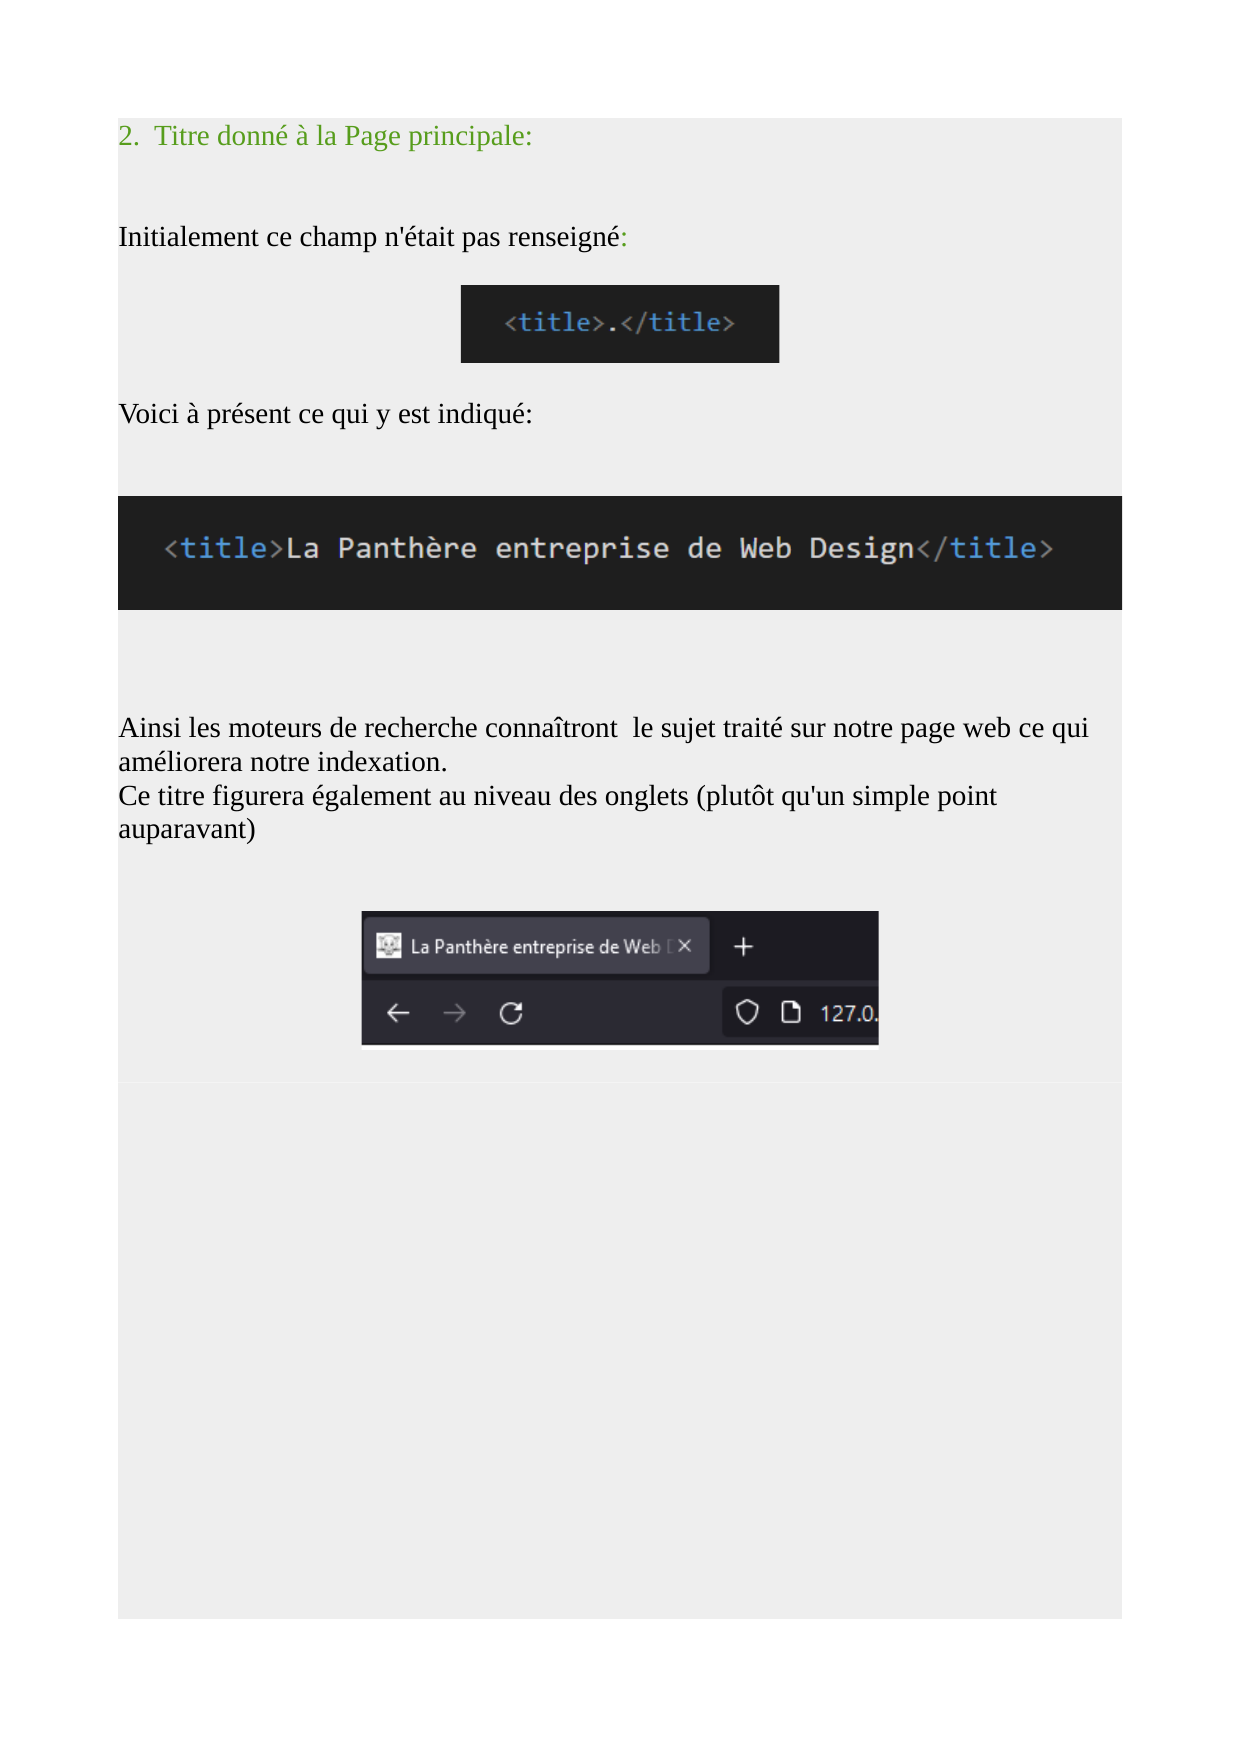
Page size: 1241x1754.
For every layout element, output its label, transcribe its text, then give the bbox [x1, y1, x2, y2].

text Ce titre figurera également au niveau des onglets (plutôt qu'un simple point auparavant) [118, 778, 1122, 845]
picture [361, 911, 879, 1050]
text 2. Titre donné à la Page principale: [118, 118, 1122, 152]
text Voici à présent ce qui y est indiqué: [118, 396, 1122, 429]
picture [118, 496, 1123, 610]
picture [460, 285, 780, 363]
text Ainsi les moteurs de recherche connaîtront le sujet traité sur notre page web ce qui améliorera notre indexation. [118, 711, 1122, 778]
text Initialement ce champ n'était pas renseigné: [118, 219, 1122, 252]
